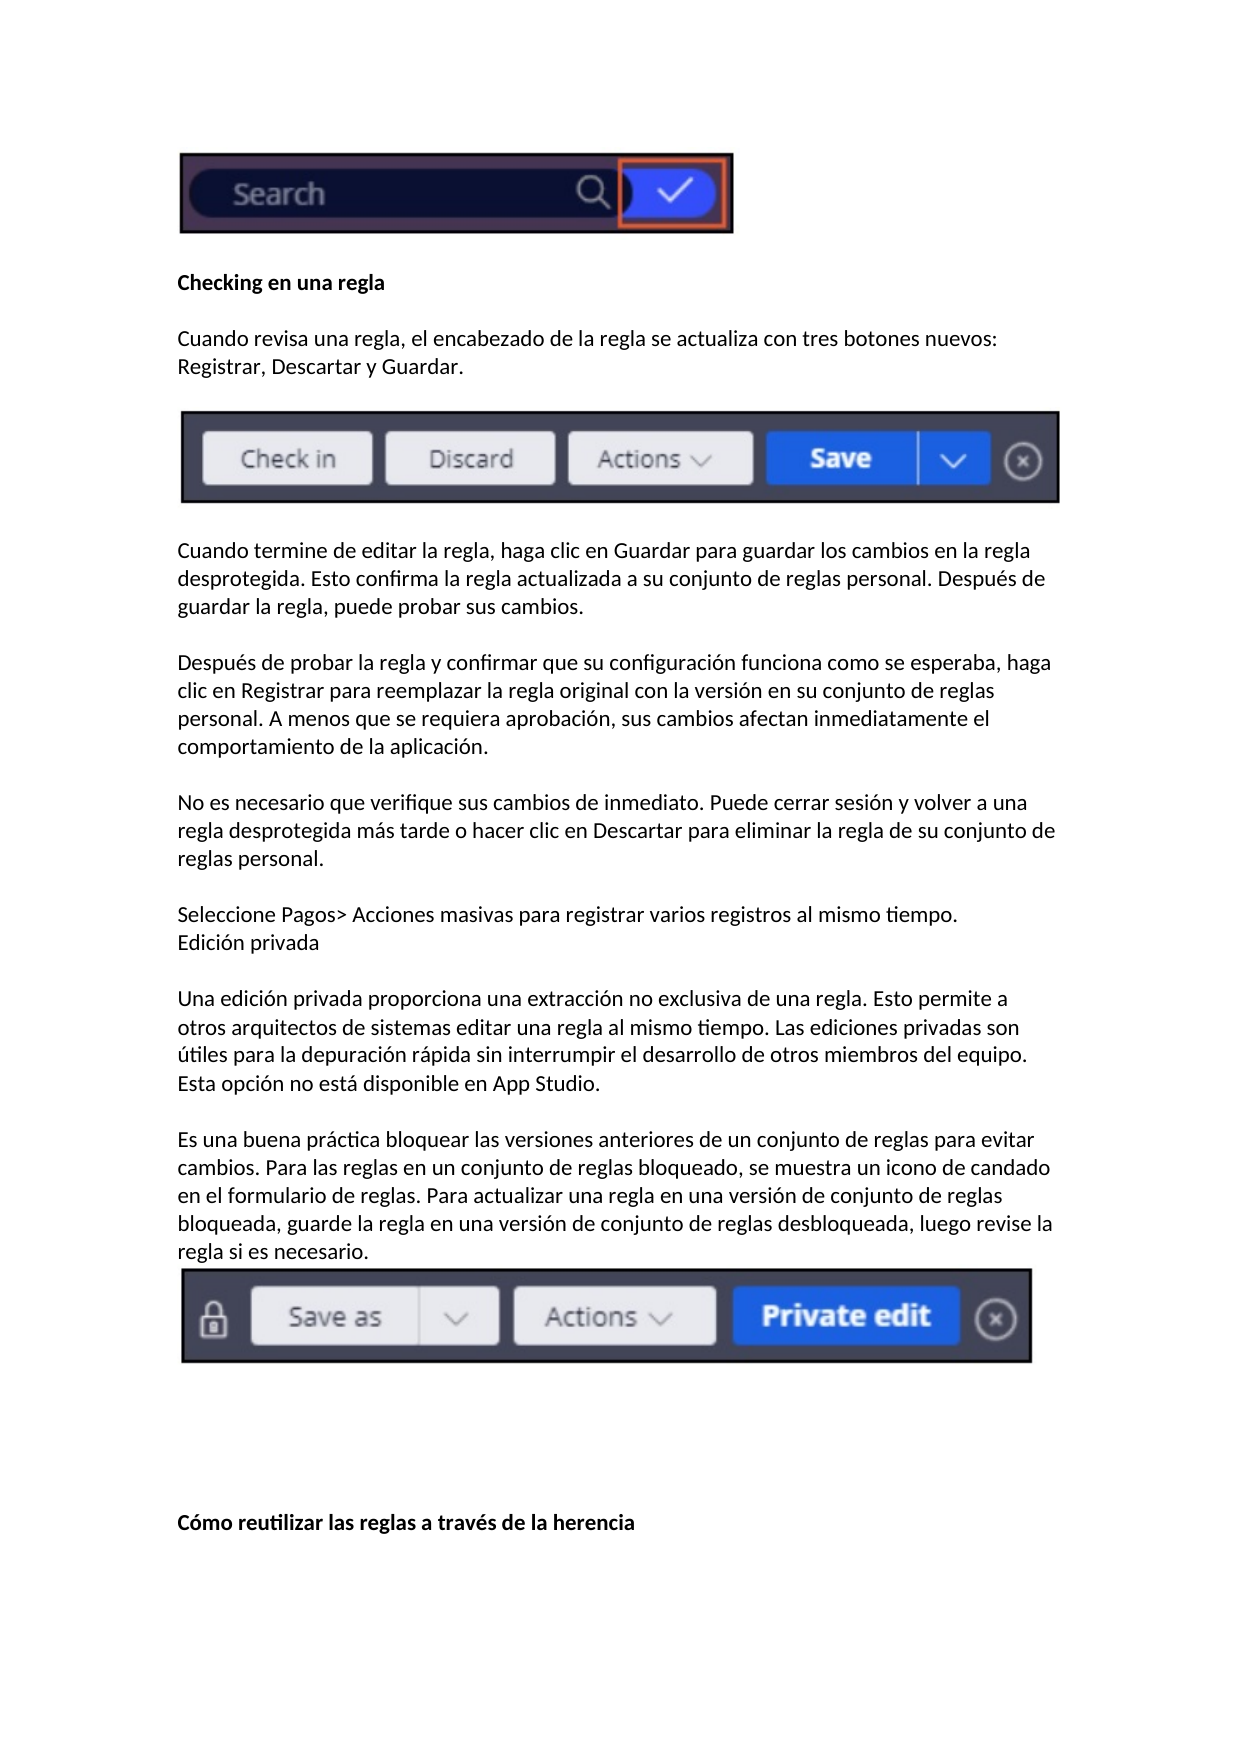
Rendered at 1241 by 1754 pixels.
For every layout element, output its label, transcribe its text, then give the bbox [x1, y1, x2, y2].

text Cuando revisa una regla, el encabezado de la regla se actualiza con tres botones nuevos: Registrar, Descartar y Guardar. [177, 324, 1063, 380]
text No es necesario que verifique sus cambios de inmediato. Puede cerrar sesión y volver a una regla desprotegida más tarde o hacer clic en Descartar para eliminar la regla de su conjunto de reglas personal. [177, 788, 1063, 872]
picture [177, 1264, 1037, 1368]
text Después de probar la regla y confirmar que su configuración funciona como se esperaba, haga clic en Registrar para reemplazar la regla original con la versión en su conjunto de reglas personal. A menos que se requiera aprobación, sus cambios afectan inmediatamente el comportamiento de la aplicación. [177, 648, 1063, 760]
picture [177, 407, 1063, 509]
text Una edición privada proporciona una extracción no exclusiva de una regla. Esto permite a otros arquitectos de sistemas editar una regla al mismo tiempo. Las ediciones privadas son útiles para la depuración rápida sin interrumpir el desarrollo de otros miembros del equipo. Esta opción no está disponible en App Studio. [177, 984, 1063, 1097]
text Seleccione Pagos> Acciones masivas para registrar varios registros al mismo tiempo. [177, 901, 1063, 928]
text Cuando termine de editar la regla, haga clic en Guardar para guardar los cambios en la regla desprotegida. Esto confirma la regla actualizada a su conjunto de reglas personal. Después de guardar la regla, puede probar sus cambios. [177, 536, 1063, 620]
text Edición privada [177, 928, 1063, 957]
picture [177, 147, 740, 240]
text Cómo reutilizar las reglas a través de la herencia [177, 1508, 1063, 1536]
text Es una buena práctica bloquear las versiones anteriores de un conjunto de reglas para evitar cambios. Para las reglas en un conjunto de reglas bloqueado, se muestra un icono de candado en el formulario de reglas. Para actualizar una regla en una versión de conjunto de reglas bloqueada, guarde la regla en una versión de conjunto de reglas desbloqueada, luego revise la regla si es necesario. [177, 1125, 1063, 1265]
text Checking en una regla [177, 268, 1063, 296]
